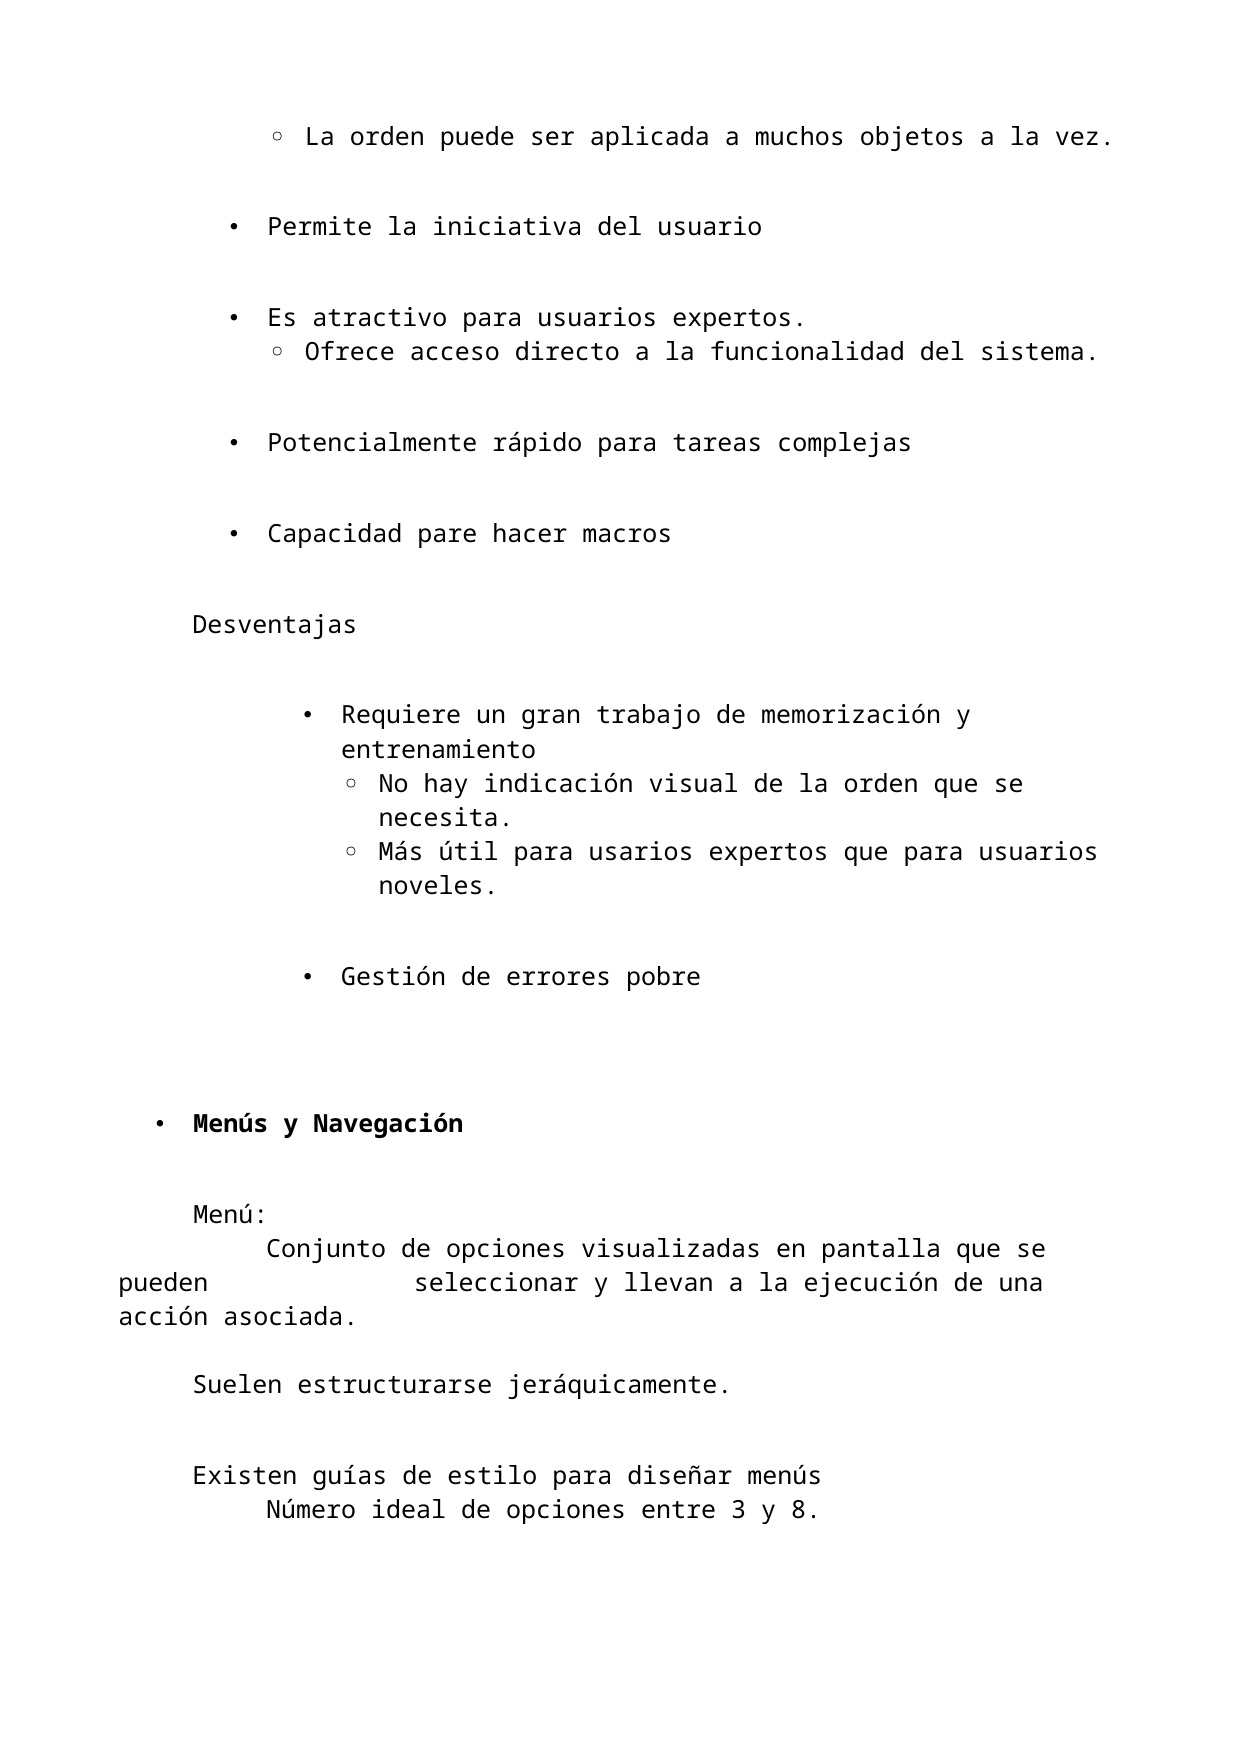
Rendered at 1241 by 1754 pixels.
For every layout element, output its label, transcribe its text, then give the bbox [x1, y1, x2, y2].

list No hay indicación visual de la orden que se necesita. [341, 765, 1122, 833]
list Menú: [156, 1197, 1122, 1231]
list Requiere un gran trabajo de memorización y entrenamiento [303, 697, 1122, 765]
list Más útil para usarios expertos que para usuarios noveles. [341, 833, 1122, 902]
list Es atractivo para usuarios expertos. [229, 300, 1122, 334]
text Existen guías de estilo para diseñar menús [118, 1458, 1122, 1492]
list Capacidad pare hacer macros [229, 516, 1122, 549]
list Ofrece acceso directo a la funcionalidad del sistema. [267, 334, 1122, 368]
list Menús y Navegación [156, 1106, 1122, 1140]
list La orden puede ser aplicada a muchos objetos a la vez. [267, 118, 1122, 152]
text Número ideal de opciones entre 3 y 8. [118, 1492, 1122, 1526]
text Desventajas [118, 606, 1122, 640]
text Conjunto de opciones visualizadas en pantalla que se pueden seleccionar y llevan a la ejecución de una acción asociada. [118, 1231, 1122, 1333]
list Permite la iniciativa del usuario [229, 209, 1122, 243]
list Potencialmente rápido para tareas complejas [229, 425, 1122, 459]
text Suelen estructurarse jeráquicamente. [118, 1367, 1122, 1401]
list Gestión de errores pobre [303, 958, 1122, 992]
